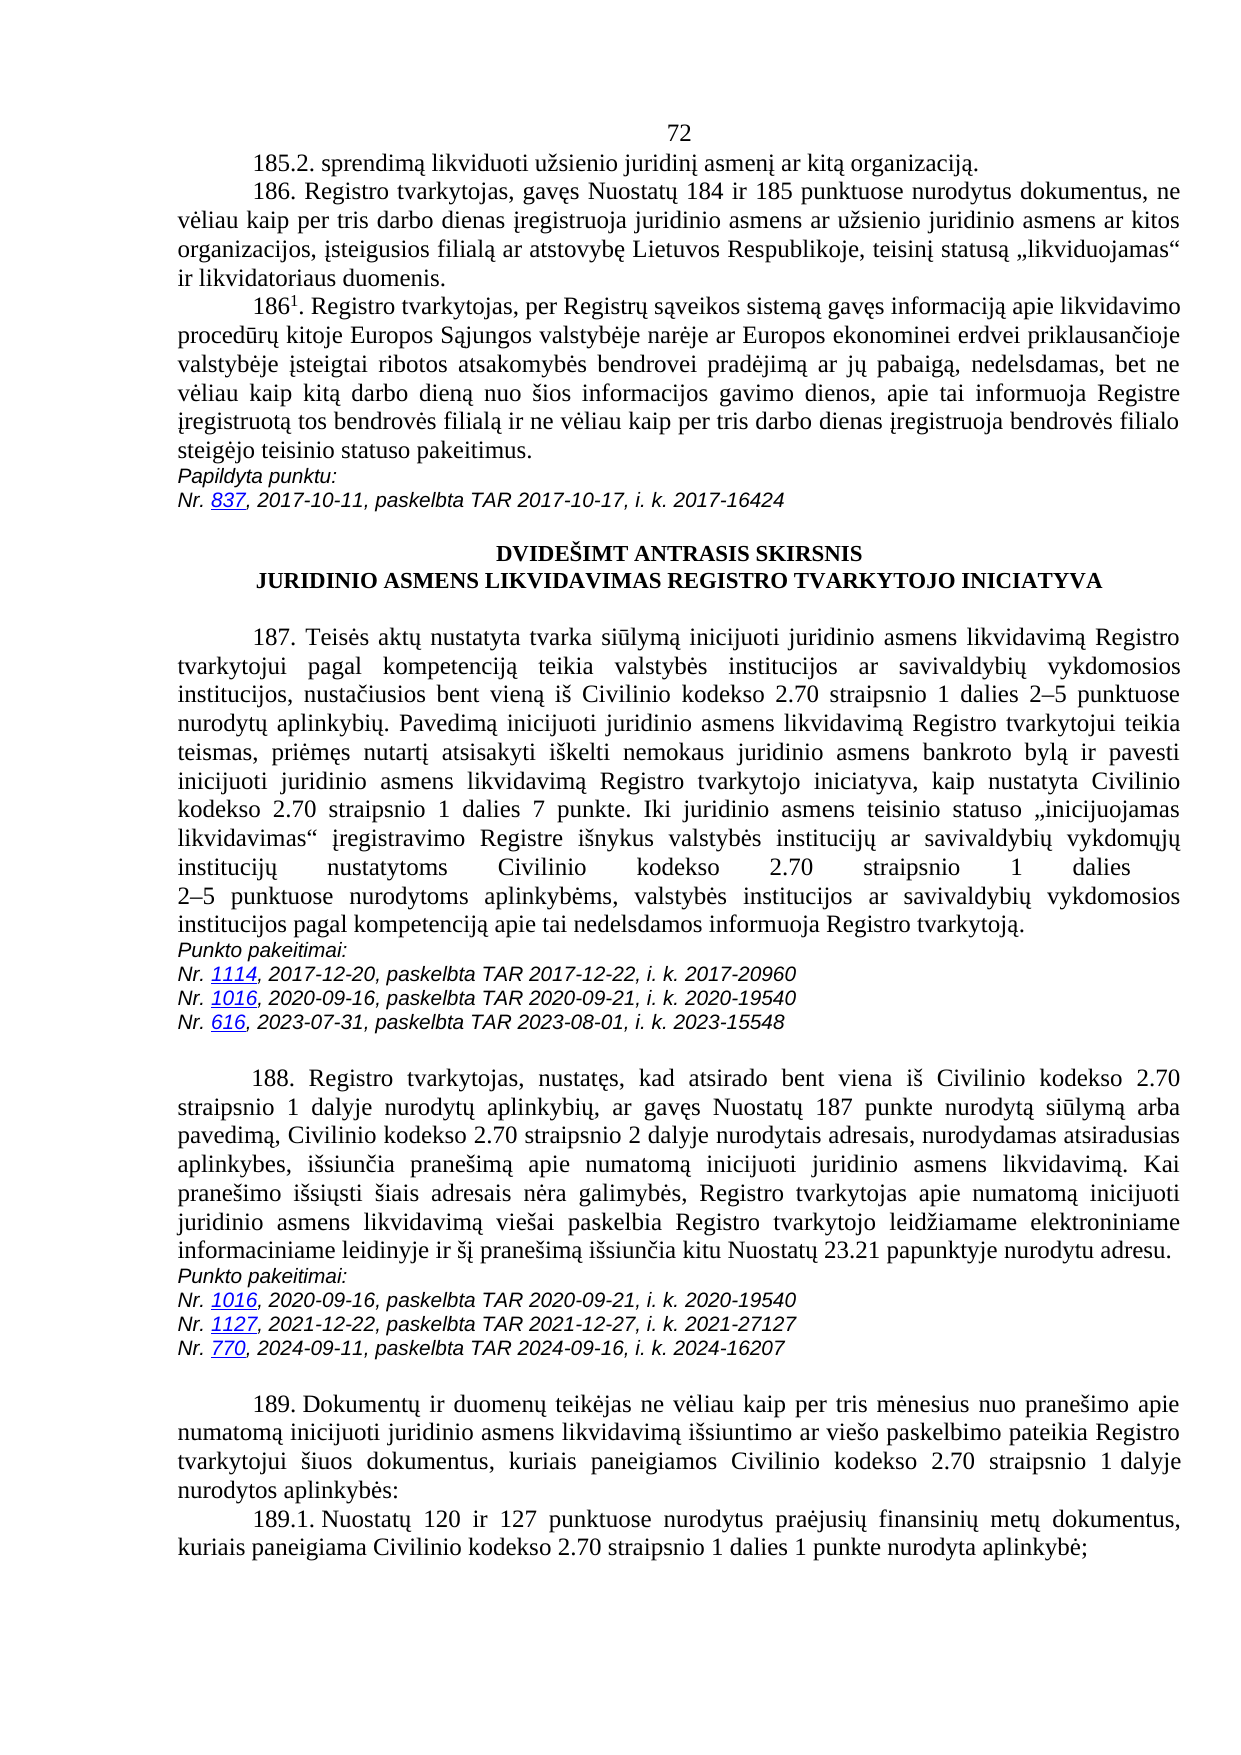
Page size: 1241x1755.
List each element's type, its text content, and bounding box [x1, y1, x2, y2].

text 187. Teisės aktų nustatyta tvarka siūlymą inicijuoti juridinio asmens likvidavimą Registro tvarkytojui pagal kompetenciją teikia valstybės institucijos ar savivaldybių vykdomosios institucijos, nustačiusios bent vieną iš Civilinio kodekso 2.70 straipsnio 1 dalies 2–5 punktuose nurodytų aplinkybių. Pavedimą inicijuoti juridinio asmens likvidavimą Registro tvarkytojui teikia teismas, priėmęs nutartį atsisakyti iškelti nemokaus juridinio asmens bankroto bylą ir pavesti inicijuoti juridinio asmens likvidavimą Registro tvarkytojo iniciatyva, kaip nustatyta Civilinio kodekso 2.70 straipsnio 1 dalies 7 punkte. Iki juridinio asmens teisinio statuso „inicijuojamas likvidavimas“ įregistravimo Registre išnykus valstybės institucijų ar savivaldybių vykdomųjų institucijų nustatytoms Civilinio kodekso 2.70 straipsnio 1 dalies 2–5 punktuose nurodytoms aplinkybėms, valstybės institucijos ar savivaldybių vykdomosios institucijos pagal kompetenciją apie tai nedelsdamos informuoja Registro tvarkytoją. [177, 622, 1181, 938]
text Punkto pakeitimai: [177, 1264, 1181, 1288]
text Nr. 616, 2023-07-31, paskelbta TAR 2023-08-01, i. k. 2023-15548 [177, 1010, 1181, 1034]
text Nr. 770, 2024-09-11, paskelbta TAR 2024-09-16, i. k. 2024-16207 [177, 1336, 1181, 1360]
text Papildyta punktu: [177, 464, 1181, 488]
text 186. Registro tvarkytojas, gavęs Nuostatų 184 ir 185 punktuose nurodytus dokumentus, ne vėliau kaip per tris darbo dienas įregistruoja juridinio asmens ar užsienio juridinio asmens ar kitos organizacijos, įsteigusios filialą ar atstovybę Lietuvos Respublikoje, teisinį statusą „likviduojamas“ ir likvidatoriaus duomenis. [177, 176, 1181, 291]
text Nr. 1016, 2020-09-16, paskelbta TAR 2020-09-21, i. k. 2020-19540 [177, 1288, 1181, 1312]
text 188. Registro tvarkytojas, nustatęs, kad atsirado bent viena iš Civilinio kodekso 2.70 straipsnio 1 dalyje nurodytų aplinkybių, ar gavęs Nuostatų 187 punkte nurodytą siūlymą arba pavedimą, Civilinio kodekso 2.70 straipsnio 2 dalyje nurodytais adresais, nurodydamas atsiradusias aplinkybes, išsiunčia pranešimą apie numatomą inicijuoti juridinio asmens likvidavimą. Kai pranešimo išsiųsti šiais adresais nėra galimybės, Registro tvarkytojas apie numatomą inicijuoti juridinio asmens likvidavimą viešai paskelbia Registro tvarkytojo leidžiamame elektroniniame informaciniame leidinyje ir šį pranešimą išsiunčia kitu Nuostatų 23.21 papunktyje nurodytu adresu. [177, 1063, 1181, 1264]
text DVIDEŠIMT ANTRASIS SKIRSNIS [177, 541, 1181, 567]
text 1861. Registro tvarkytojas, per Registrų sąveikos sistemą gavęs informaciją apie likvidavimo procedūrų kitoje Europos Sąjungos valstybėje narėje ar Europos ekonominei erdvei priklausančioje valstybėje įsteigtai ribotos atsakomybės bendrovei pradėjimą ar jų pabaigą, nedelsdamas, bet ne vėliau kaip kitą darbo dieną nuo šios informacijos gavimo dienos, apie tai informuoja Registre įregistruotą tos bendrovės filialą ir ne vėliau kaip per tris darbo dienas įregistruoja bendrovės filialo steigėjo teisinio statuso pakeitimus. [177, 291, 1181, 464]
text JURIDINIO ASMENS LIKVIDAVIMAS REGISTRO TVARKYTOJO INICIATYVA [177, 567, 1181, 593]
text 189.1. Nuostatų 120 ir 127 punktuose nurodytus praėjusių finansinių metų dokumentus, kuriais paneigiama Civilinio kodekso 2.70 straipsnio 1 dalies 1 punkte nurodyta aplinkybė; [177, 1504, 1181, 1561]
text 185.2. sprendimą likviduoti užsienio juridinį asmenį ar kitą organizaciją. [177, 148, 1181, 176]
text Nr. 1114, 2017-12-20, paskelbta TAR 2017-12-22, i. k. 2017-20960 [177, 962, 1181, 986]
text Punkto pakeitimai: [177, 938, 1181, 962]
text Nr. 1127, 2021-12-22, paskelbta TAR 2021-12-27, i. k. 2021-27127 [177, 1312, 1181, 1336]
text Nr. 1016, 2020-09-16, paskelbta TAR 2020-09-21, i. k. 2020-19540 [177, 986, 1181, 1010]
text 189. Dokumentų ir duomenų teikėjas ne vėliau kaip per tris mėnesius nuo pranešimo apie numatomą inicijuoti juridinio asmens likvidavimą išsiuntimo ar viešo paskelbimo pateikia Registro tvarkytojui šiuos dokumentus, kuriais paneigiamos Civilinio kodekso 2.70 straipsnio 1 dalyje nurodytos aplinkybės: [177, 1389, 1181, 1504]
text Nr. 837, 2017-10-11, paskelbta TAR 2017-10-17, i. k. 2017-16424 [177, 488, 1181, 512]
